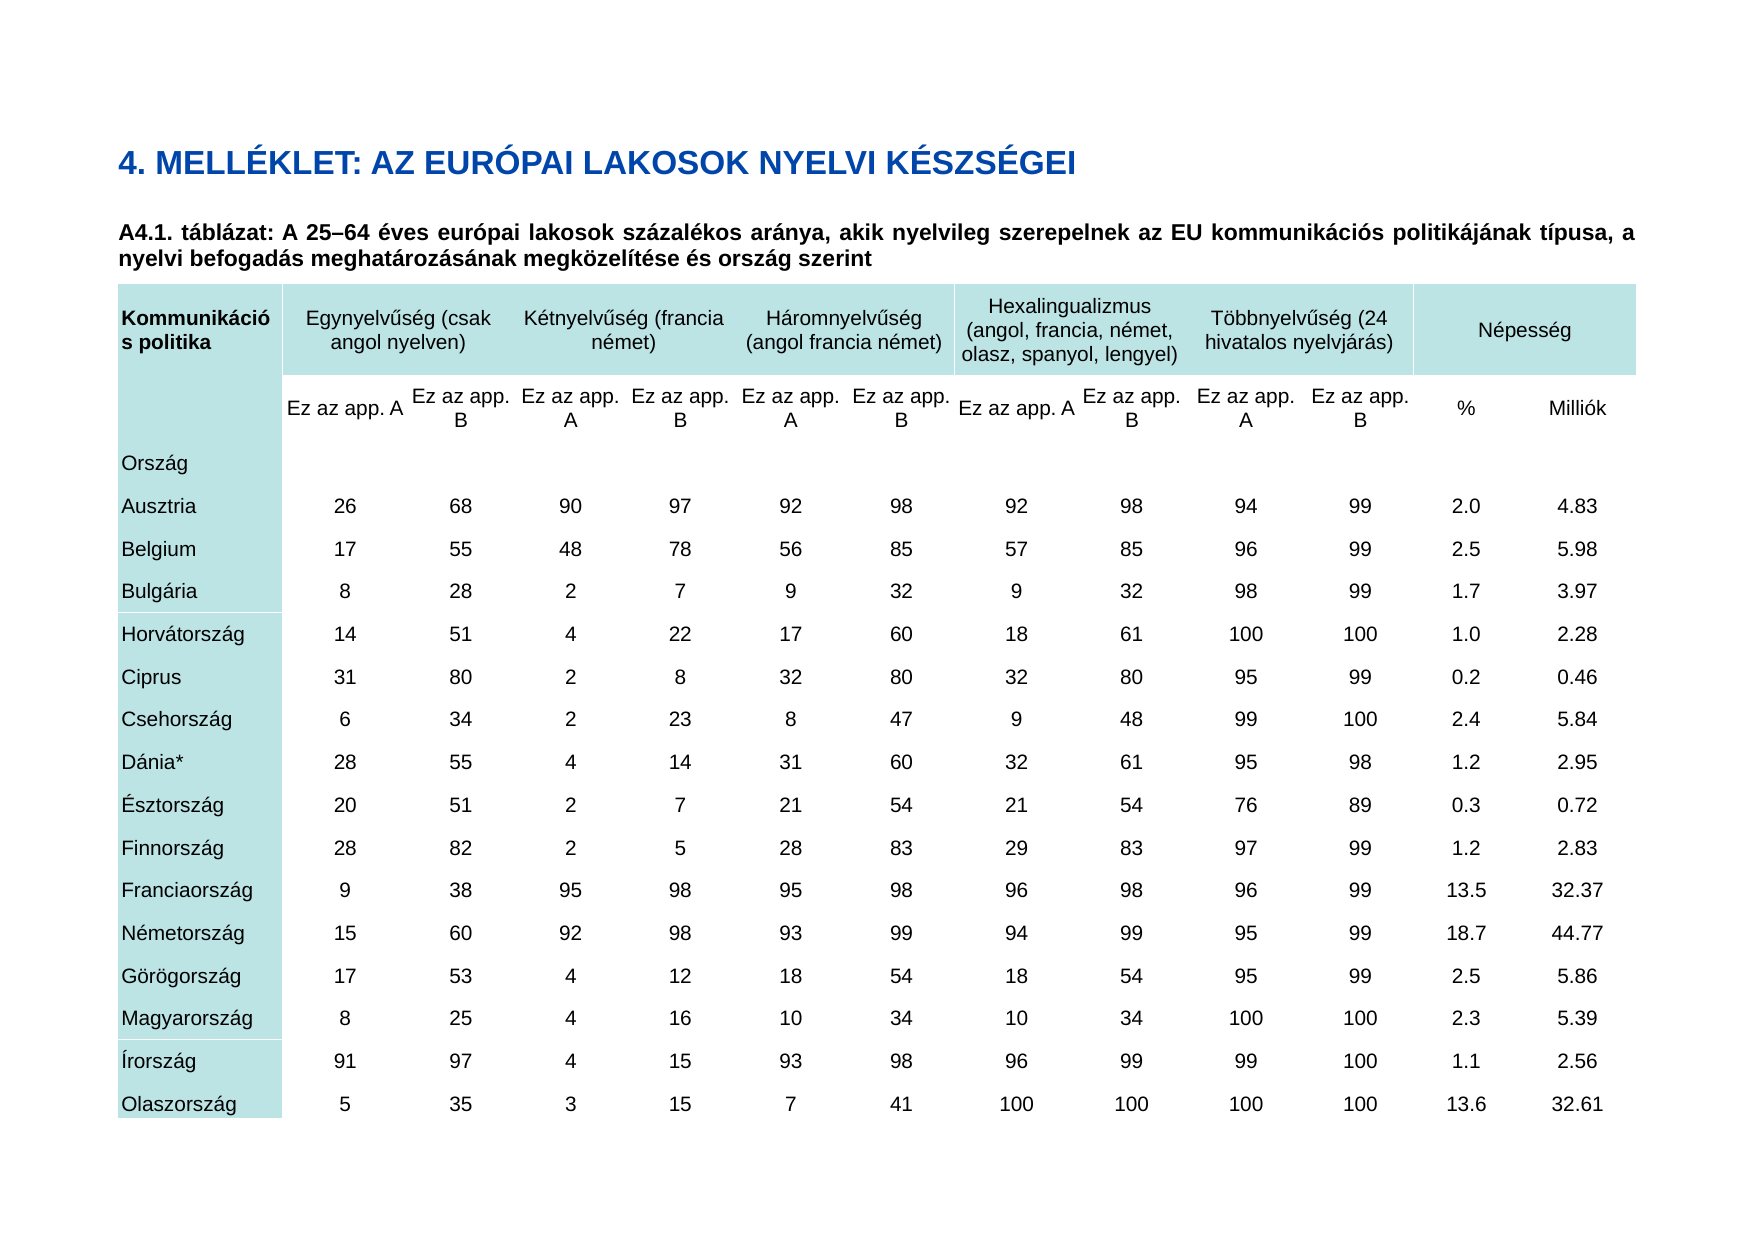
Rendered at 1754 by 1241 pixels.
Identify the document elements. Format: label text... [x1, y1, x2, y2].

table_cell 90 [514, 484, 627, 527]
table_cell 94 [955, 911, 1078, 954]
table_cell 14 [283, 613, 407, 655]
table_cell 2.83 [1519, 826, 1636, 869]
table_cell Ez az app. B [848, 375, 954, 442]
table_cell 32 [1078, 570, 1185, 612]
table_cell [408, 442, 514, 484]
table_cell Olaszország [118, 1082, 282, 1118]
table_cell 9 [955, 570, 1078, 612]
table_cell 5.98 [1519, 527, 1636, 570]
table_cell 60 [848, 741, 954, 783]
table_cell 99 [1307, 911, 1413, 954]
table_cell 95 [514, 869, 627, 911]
table_cell 4 [514, 741, 627, 783]
table_cell Ez az app. A [733, 375, 848, 442]
table_cell 98 [848, 1040, 954, 1082]
table_cell 51 [408, 613, 514, 655]
table_cell Ez az app. B [1307, 375, 1413, 442]
table_cell 32.61 [1519, 1082, 1636, 1118]
table_cell 98 [848, 484, 954, 527]
table_cell 9 [955, 698, 1078, 741]
table_cell 99 [1078, 911, 1185, 954]
table_cell 5.84 [1519, 698, 1636, 741]
table_cell 96 [1185, 869, 1307, 911]
table_cell 28 [283, 826, 407, 869]
table_cell 100 [1307, 1040, 1413, 1082]
table_cell 2.56 [1519, 1040, 1636, 1082]
table_cell Horvátország [118, 613, 282, 655]
table_cell 17 [283, 527, 407, 570]
table_cell 23 [627, 698, 733, 741]
table_cell Belgium [118, 527, 282, 570]
table_cell 31 [733, 741, 848, 783]
table_cell 8 [283, 997, 407, 1039]
table_cell Ez az app. A [514, 375, 627, 442]
table_cell 99 [1078, 1040, 1185, 1082]
table_cell 99 [1185, 1040, 1307, 1082]
table_cell 100 [1307, 1082, 1413, 1118]
table_cell 54 [848, 954, 954, 997]
table_cell Észtország [118, 783, 282, 826]
table_cell [733, 442, 848, 484]
table_cell 1.2 [1414, 741, 1519, 783]
table_cell 95 [1185, 741, 1307, 783]
table_cell 14 [627, 741, 733, 783]
table_cell 60 [408, 911, 514, 954]
table_cell 60 [848, 613, 954, 655]
table_cell 54 [1078, 783, 1185, 826]
table_cell 95 [1185, 655, 1307, 698]
table_cell 48 [514, 527, 627, 570]
table_cell 21 [955, 783, 1078, 826]
table_cell [1185, 442, 1307, 484]
table_cell [1414, 442, 1519, 484]
table_cell 10 [733, 997, 848, 1039]
table_cell 5.86 [1519, 954, 1636, 997]
table_cell 100 [1307, 698, 1413, 741]
table_cell 80 [848, 655, 954, 698]
table_cell 4.83 [1519, 484, 1636, 527]
table_cell 1.2 [1414, 826, 1519, 869]
table_cell 8 [733, 698, 848, 741]
table_cell 96 [955, 1040, 1078, 1082]
table_cell 9 [283, 869, 407, 911]
table_header Többnyelvűség (24 hivatalos nyelvjárás) [1185, 284, 1413, 375]
table_cell 82 [408, 826, 514, 869]
table_cell Dánia* [118, 741, 282, 783]
table_cell 12 [627, 954, 733, 997]
table_cell 13.6 [1414, 1082, 1519, 1118]
table_cell 80 [1078, 655, 1185, 698]
table_cell [283, 442, 407, 484]
table_cell Ausztria [118, 484, 282, 527]
table_cell Franciaország [118, 869, 282, 911]
table_cell 99 [1307, 826, 1413, 869]
table_cell 5 [627, 826, 733, 869]
table_cell 85 [1078, 527, 1185, 570]
table_cell 78 [627, 527, 733, 570]
table_cell 20 [283, 783, 407, 826]
table_cell 8 [627, 655, 733, 698]
table_cell 18 [955, 613, 1078, 655]
table_cell 34 [1078, 997, 1185, 1039]
table_cell 15 [283, 911, 407, 954]
table_cell [1519, 442, 1636, 484]
table_cell 85 [848, 527, 954, 570]
table_cell 54 [848, 783, 954, 826]
table_cell 26 [283, 484, 407, 527]
table_cell 98 [1307, 741, 1413, 783]
table_cell [118, 375, 282, 442]
table_cell Görögország [118, 954, 282, 997]
table_cell 29 [955, 826, 1078, 869]
table_cell 61 [1078, 741, 1185, 783]
table_cell 7 [627, 570, 733, 612]
table_cell 10 [955, 997, 1078, 1039]
table_cell 18 [955, 954, 1078, 997]
table_cell 99 [1307, 570, 1413, 612]
table_cell 32 [848, 570, 954, 612]
table_cell 55 [408, 741, 514, 783]
table_cell 32 [955, 741, 1078, 783]
table_cell 92 [514, 911, 627, 954]
table_cell 2.3 [1414, 997, 1519, 1039]
table_cell Milliók [1519, 375, 1636, 442]
table_cell Ez az app. A [283, 375, 407, 442]
table_cell 0.3 [1414, 783, 1519, 826]
table_cell Írország [118, 1040, 282, 1082]
table_cell [514, 442, 627, 484]
table_header Hexalingualizmus (angol, francia, német, olasz, spanyol, lengyel) [955, 284, 1185, 375]
subtitle 4. MELLÉKLET: AZ EURÓPAI LAKOSOK NYELVI KÉSZSÉGEI [118, 143, 1636, 182]
table_cell Ciprus [118, 655, 282, 698]
table_cell 96 [1185, 527, 1307, 570]
table_cell 99 [848, 911, 954, 954]
table_cell 2 [514, 698, 627, 741]
table_cell 32 [733, 655, 848, 698]
table_cell 9 [733, 570, 848, 612]
table_cell 34 [848, 997, 954, 1039]
table_cell 83 [848, 826, 954, 869]
table_cell 99 [1307, 869, 1413, 911]
table_cell 98 [627, 869, 733, 911]
table_header Kétnyelvűség (francia német) [514, 284, 733, 375]
table_header Egynyelvűség (csak angol nyelven) [283, 284, 514, 375]
table_cell Ez az app. B [1078, 375, 1185, 442]
table_cell 15 [627, 1082, 733, 1118]
table_cell 28 [408, 570, 514, 612]
table_cell % [1414, 375, 1519, 442]
table_cell 92 [955, 484, 1078, 527]
table_cell 97 [1185, 826, 1307, 869]
table_cell [955, 442, 1078, 484]
table_cell 99 [1307, 954, 1413, 997]
table_cell Ez az app. B [408, 375, 514, 442]
table_cell 95 [733, 869, 848, 911]
table_cell 99 [1307, 527, 1413, 570]
table_cell 5 [283, 1082, 407, 1118]
table_cell 0.2 [1414, 655, 1519, 698]
table_cell 89 [1307, 783, 1413, 826]
table_cell 2.5 [1414, 954, 1519, 997]
table_cell 4 [514, 1040, 627, 1082]
table_cell 22 [627, 613, 733, 655]
table_cell 7 [733, 1082, 848, 1118]
table_cell 2.5 [1414, 527, 1519, 570]
table_cell 47 [848, 698, 954, 741]
table_cell 2.95 [1519, 741, 1636, 783]
table_cell 41 [848, 1082, 954, 1118]
table_cell 92 [733, 484, 848, 527]
table_cell Finnország [118, 826, 282, 869]
table_cell Németország [118, 911, 282, 954]
table_header Háromnyelvűség (angol francia német) [733, 284, 954, 375]
table_cell [1078, 442, 1185, 484]
table_cell [627, 442, 733, 484]
table_cell 100 [1307, 997, 1413, 1039]
table_cell 56 [733, 527, 848, 570]
table_cell 48 [1078, 698, 1185, 741]
text A4.1. táblázat: A 25–64 éves európai lakosok százalékos aránya, akik nyelvileg szerepelnek az EU kommunikációs politikájának típusa, a nyelvi befogadás meghatározásának megközelítése és ország szerint [118, 219, 1636, 272]
table_cell 18.7 [1414, 911, 1519, 954]
table_cell 25 [408, 997, 514, 1039]
table_cell 100 [1185, 1082, 1307, 1118]
table_cell [1307, 442, 1413, 484]
table_cell 94 [1185, 484, 1307, 527]
table_cell 99 [1307, 655, 1413, 698]
table_cell 100 [1078, 1082, 1185, 1118]
table_cell 32.37 [1519, 869, 1636, 911]
table_cell 98 [1185, 570, 1307, 612]
table_cell 98 [627, 911, 733, 954]
table_cell 1.0 [1414, 613, 1519, 655]
table_cell 100 [1307, 613, 1413, 655]
table_cell 28 [733, 826, 848, 869]
table_cell 98 [848, 869, 954, 911]
table_cell 57 [955, 527, 1078, 570]
table_cell 35 [408, 1082, 514, 1118]
table_cell 68 [408, 484, 514, 527]
table_cell 80 [408, 655, 514, 698]
table_header Népesség [1414, 284, 1636, 375]
table_cell 93 [733, 1040, 848, 1082]
table_cell 5.39 [1519, 997, 1636, 1039]
table_cell 61 [1078, 613, 1185, 655]
table_cell 2.0 [1414, 484, 1519, 527]
table_cell Ez az app. A [955, 375, 1078, 442]
table_cell 51 [408, 783, 514, 826]
table_cell 2.4 [1414, 698, 1519, 741]
table_cell 53 [408, 954, 514, 997]
table_cell 99 [1185, 698, 1307, 741]
table_cell 4 [514, 954, 627, 997]
table_cell 3.97 [1519, 570, 1636, 612]
table_cell 100 [1185, 997, 1307, 1039]
table_cell 83 [1078, 826, 1185, 869]
table_cell 96 [955, 869, 1078, 911]
table_cell Csehország [118, 698, 282, 741]
table_cell 7 [627, 783, 733, 826]
table_cell 91 [283, 1040, 407, 1082]
table_cell 95 [1185, 954, 1307, 997]
table_cell Ez az app. B [627, 375, 733, 442]
table_cell 1.7 [1414, 570, 1519, 612]
table_cell 97 [627, 484, 733, 527]
table_cell 28 [283, 741, 407, 783]
table_cell 97 [408, 1040, 514, 1082]
table_cell 17 [733, 613, 848, 655]
table_cell Ország [118, 442, 282, 484]
table_cell 54 [1078, 954, 1185, 997]
table_cell 21 [733, 783, 848, 826]
table_header Kommunikációs politika [118, 284, 282, 375]
table_cell 0.72 [1519, 783, 1636, 826]
table_cell 95 [1185, 911, 1307, 954]
table_cell 99 [1307, 484, 1413, 527]
table_cell Magyarország [118, 997, 282, 1039]
table_cell 4 [514, 997, 627, 1039]
table_cell 6 [283, 698, 407, 741]
table_cell 4 [514, 613, 627, 655]
table_cell Ez az app. A [1185, 375, 1307, 442]
table_cell Bulgária [118, 570, 282, 612]
table_cell 0.46 [1519, 655, 1636, 698]
table_cell 34 [408, 698, 514, 741]
table_cell 1.1 [1414, 1040, 1519, 1082]
table_cell 100 [955, 1082, 1078, 1118]
table_cell 18 [733, 954, 848, 997]
table_cell 16 [627, 997, 733, 1039]
table_cell 2 [514, 655, 627, 698]
table_cell 8 [283, 570, 407, 612]
table_cell 2 [514, 783, 627, 826]
table_cell 31 [283, 655, 407, 698]
table_cell 38 [408, 869, 514, 911]
table_cell 2 [514, 570, 627, 612]
table_cell 44.77 [1519, 911, 1636, 954]
table_cell 98 [1078, 484, 1185, 527]
table_cell 17 [283, 954, 407, 997]
table_cell 2 [514, 826, 627, 869]
table_cell 32 [955, 655, 1078, 698]
table_cell 55 [408, 527, 514, 570]
table_cell 98 [1078, 869, 1185, 911]
table_cell 2.28 [1519, 613, 1636, 655]
table_cell 15 [627, 1040, 733, 1082]
table_cell 3 [514, 1082, 627, 1118]
table_cell 13.5 [1414, 869, 1519, 911]
table_cell [848, 442, 954, 484]
table_cell 100 [1185, 613, 1307, 655]
table_cell 76 [1185, 783, 1307, 826]
table_cell 93 [733, 911, 848, 954]
